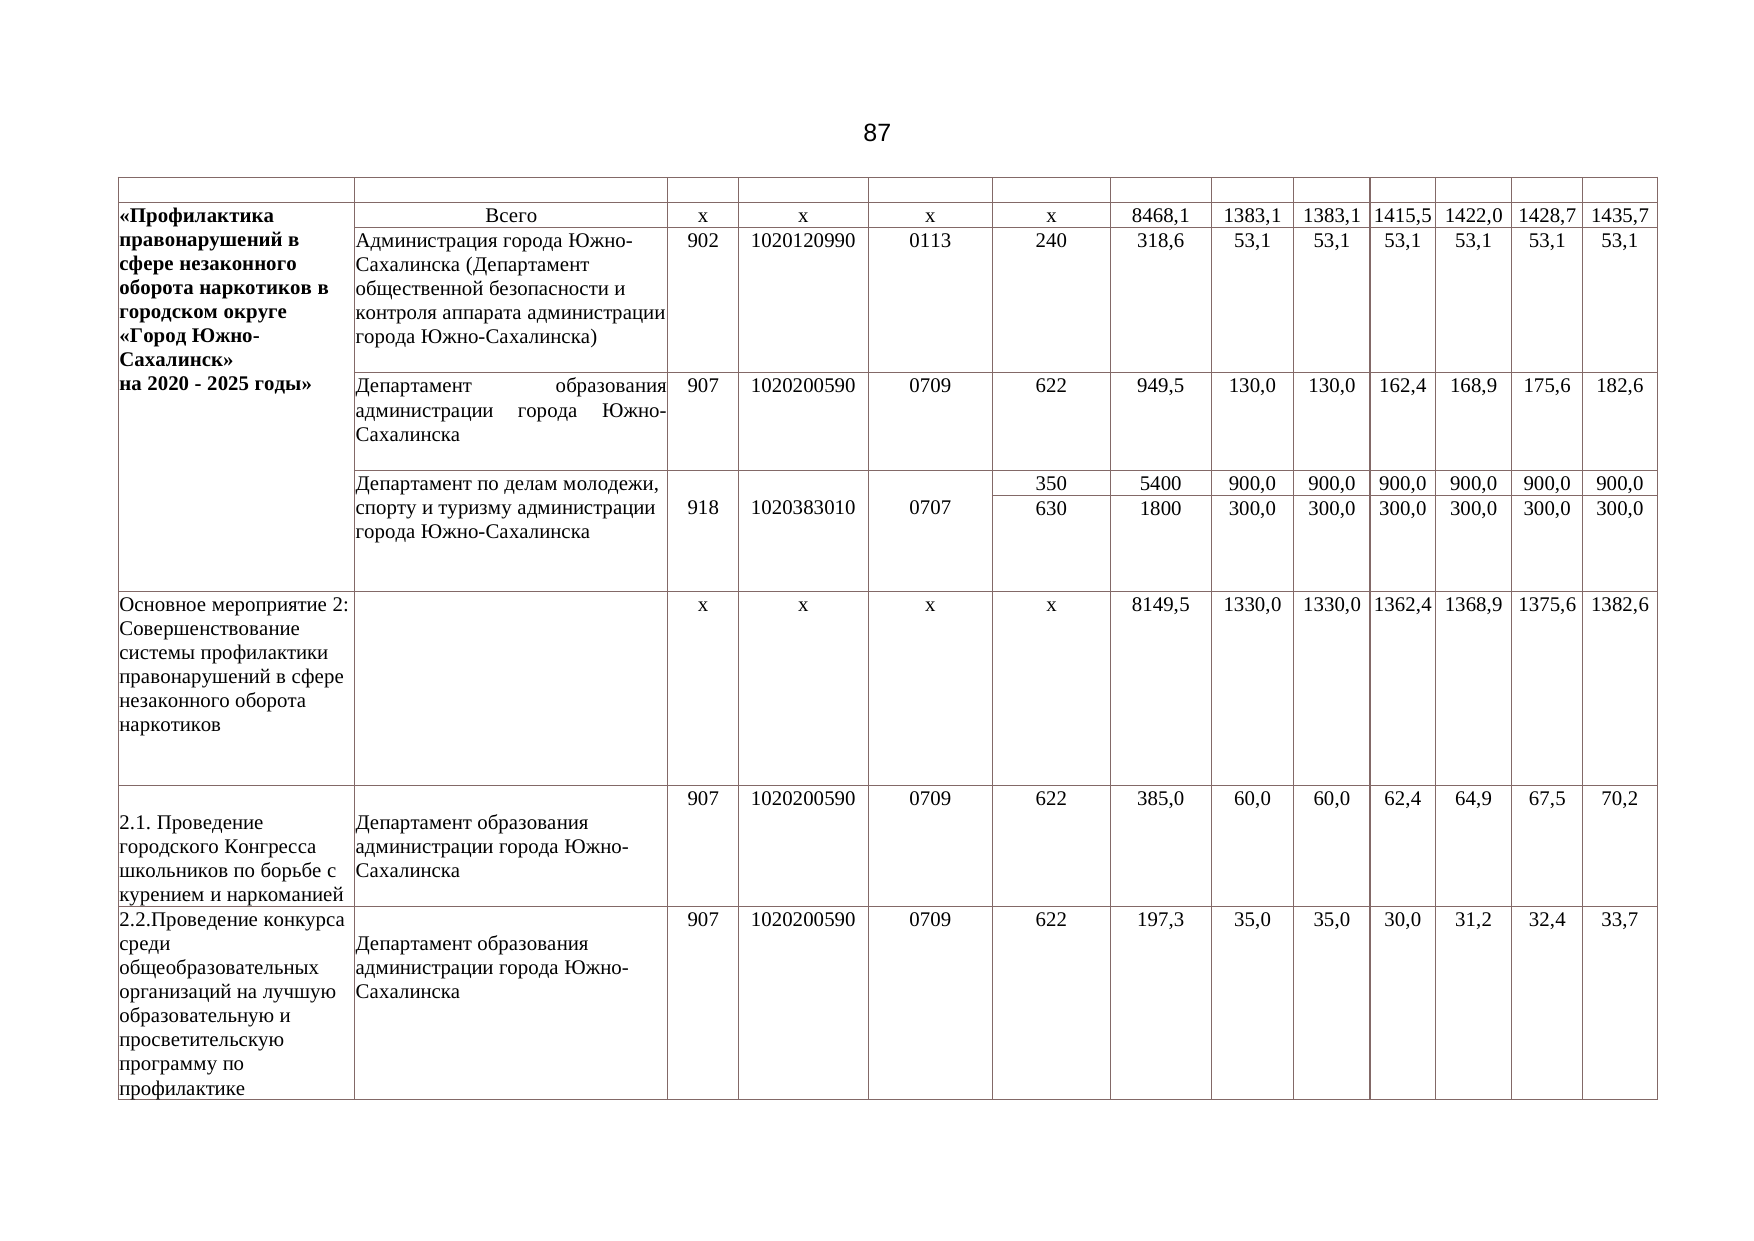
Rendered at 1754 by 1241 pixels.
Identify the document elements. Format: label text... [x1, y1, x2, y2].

table_cell [739, 178, 868, 202]
table_cell 53,1 [1512, 228, 1582, 372]
table_cell 918 [668, 471, 738, 591]
table_cell 53,1 [1294, 228, 1369, 372]
table_cell [355, 178, 667, 202]
table_cell x [739, 592, 868, 784]
table_cell x [993, 592, 1110, 784]
table_cell 0709 [869, 786, 992, 906]
table_cell Всего [355, 203, 667, 227]
table_cell 385,0 [1111, 786, 1211, 906]
table_cell 8468,1 [1111, 203, 1211, 227]
table_cell 1020200590 [739, 907, 868, 1099]
table_cell 8149,5 [1111, 592, 1211, 784]
table_cell 300,0 [1583, 496, 1657, 591]
table_cell Департамент образования администрации города Южно-Сахалинска [355, 373, 667, 469]
table_cell 175,6 [1512, 373, 1582, 469]
table_cell 300,0 [1436, 496, 1511, 591]
table_cell 1020120990 [739, 228, 868, 372]
table_cell 907 [668, 907, 738, 1099]
table_cell 35,0 [1294, 907, 1369, 1099]
table_cell 1362,4 [1371, 592, 1435, 784]
table_cell 2.1. Проведение городского Конгресса школьников по борьбе с курением и наркоманией [119, 786, 354, 906]
table_cell [1212, 178, 1293, 202]
table_cell 53,1 [1436, 228, 1511, 372]
table_cell 197,3 [1111, 907, 1211, 1099]
table_cell x [869, 592, 992, 784]
table_cell 35,0 [1212, 907, 1293, 1099]
table_cell 1330,0 [1294, 592, 1369, 784]
table_cell [993, 178, 1110, 202]
table_cell 53,1 [1212, 228, 1293, 372]
table_cell 1428,7 [1512, 203, 1582, 227]
table_cell 902 [668, 228, 738, 372]
table_cell [1294, 178, 1369, 202]
table_cell x [869, 203, 992, 227]
table_cell 300,0 [1512, 496, 1582, 591]
table_cell [1512, 178, 1582, 202]
table_cell Департамент образования администрации города Южно-Сахалинска [355, 786, 667, 906]
table_cell 31,2 [1436, 907, 1511, 1099]
table_cell 62,4 [1371, 786, 1435, 906]
table_cell 2.2.Проведение конкурса среди общеобразовательных организаций на лучшую образовательную и просветительскую программу по профилактике [119, 907, 354, 1099]
table_cell 300,0 [1212, 496, 1293, 591]
table_cell 1435,7 [1583, 203, 1657, 227]
table_cell x [739, 203, 868, 227]
table_cell 900,0 [1212, 471, 1293, 495]
table_cell [668, 178, 738, 202]
table_cell 0709 [869, 907, 992, 1099]
table_cell 0707 [869, 471, 992, 591]
table_cell 130,0 [1294, 373, 1369, 469]
table_cell 622 [993, 786, 1110, 906]
table_cell 32,4 [1512, 907, 1582, 1099]
table_cell 1368,9 [1436, 592, 1511, 784]
table_cell 53,1 [1583, 228, 1657, 372]
table_cell 0709 [869, 373, 992, 469]
table_cell «Профилактика правонарушений в сфере незаконного оборота наркотиков в городском округе «Город Южно-Сахалинск» на 2020 - 2025 годы» [119, 203, 354, 591]
table_cell 130,0 [1212, 373, 1293, 469]
table_cell 630 [993, 496, 1110, 591]
table_cell 1415,5 [1371, 203, 1435, 227]
table_cell 900,0 [1436, 471, 1511, 495]
table_cell 622 [993, 373, 1110, 469]
table_cell 622 [993, 907, 1110, 1099]
table_cell Основное мероприятие 2: Совершенствование системы профилактики правонарушений в сфере незаконного оборота наркотиков [119, 592, 354, 784]
table_cell 168,9 [1436, 373, 1511, 469]
table_cell Департамент образования администрации города Южно-Сахалинска [355, 907, 667, 1099]
table_cell Департамент по делам молодежи, спорту и туризму администрации города Южно-Сахалинска [355, 471, 667, 591]
table_cell [119, 178, 354, 202]
table_cell 60,0 [1294, 786, 1369, 906]
table_cell 949,5 [1111, 373, 1211, 469]
table_cell 1383,1 [1212, 203, 1293, 227]
table_cell 64,9 [1436, 786, 1511, 906]
table_cell 1330,0 [1212, 592, 1293, 784]
table_cell 350 [993, 471, 1110, 495]
table_cell 1020200590 [739, 786, 868, 906]
table_cell 70,2 [1583, 786, 1657, 906]
table_cell Администрация города Южно-Сахалинска (Департамент общественной безопасности и контроля аппарата администрации города Южно-Сахалинска) [355, 228, 667, 372]
table_cell 5400 [1111, 471, 1211, 495]
table_cell 1382,6 [1583, 592, 1657, 784]
table_cell 162,4 [1371, 373, 1435, 469]
table_cell 1020383010 [739, 471, 868, 591]
table_cell 1375,6 [1512, 592, 1582, 784]
table_cell [355, 592, 667, 784]
table_cell 60,0 [1212, 786, 1293, 906]
table_cell 33,7 [1583, 907, 1657, 1099]
table_cell [1436, 178, 1511, 202]
table_cell x [668, 592, 738, 784]
table_cell 1800 [1111, 496, 1211, 591]
table_cell 53,1 [1371, 228, 1435, 372]
table_cell 907 [668, 373, 738, 469]
table_cell 318,6 [1111, 228, 1211, 372]
table_cell 900,0 [1371, 471, 1435, 495]
table_cell 1020200590 [739, 373, 868, 469]
table_cell 30,0 [1371, 907, 1435, 1099]
table_cell 900,0 [1294, 471, 1369, 495]
table_cell 182,6 [1583, 373, 1657, 469]
table_cell 240 [993, 228, 1110, 372]
table_cell 67,5 [1512, 786, 1582, 906]
table_cell x [668, 203, 738, 227]
table_cell 900,0 [1512, 471, 1582, 495]
table_cell [1111, 178, 1211, 202]
table_cell 300,0 [1371, 496, 1435, 591]
table_cell 900,0 [1583, 471, 1657, 495]
table_cell 1383,1 [1294, 203, 1369, 227]
table_cell x [993, 203, 1110, 227]
table_cell 0113 [869, 228, 992, 372]
table_cell 300,0 [1294, 496, 1369, 591]
table_cell 1422,0 [1436, 203, 1511, 227]
table_cell [869, 178, 992, 202]
table_cell [1583, 178, 1657, 202]
table_cell [1371, 178, 1435, 202]
table_cell 907 [668, 786, 738, 906]
